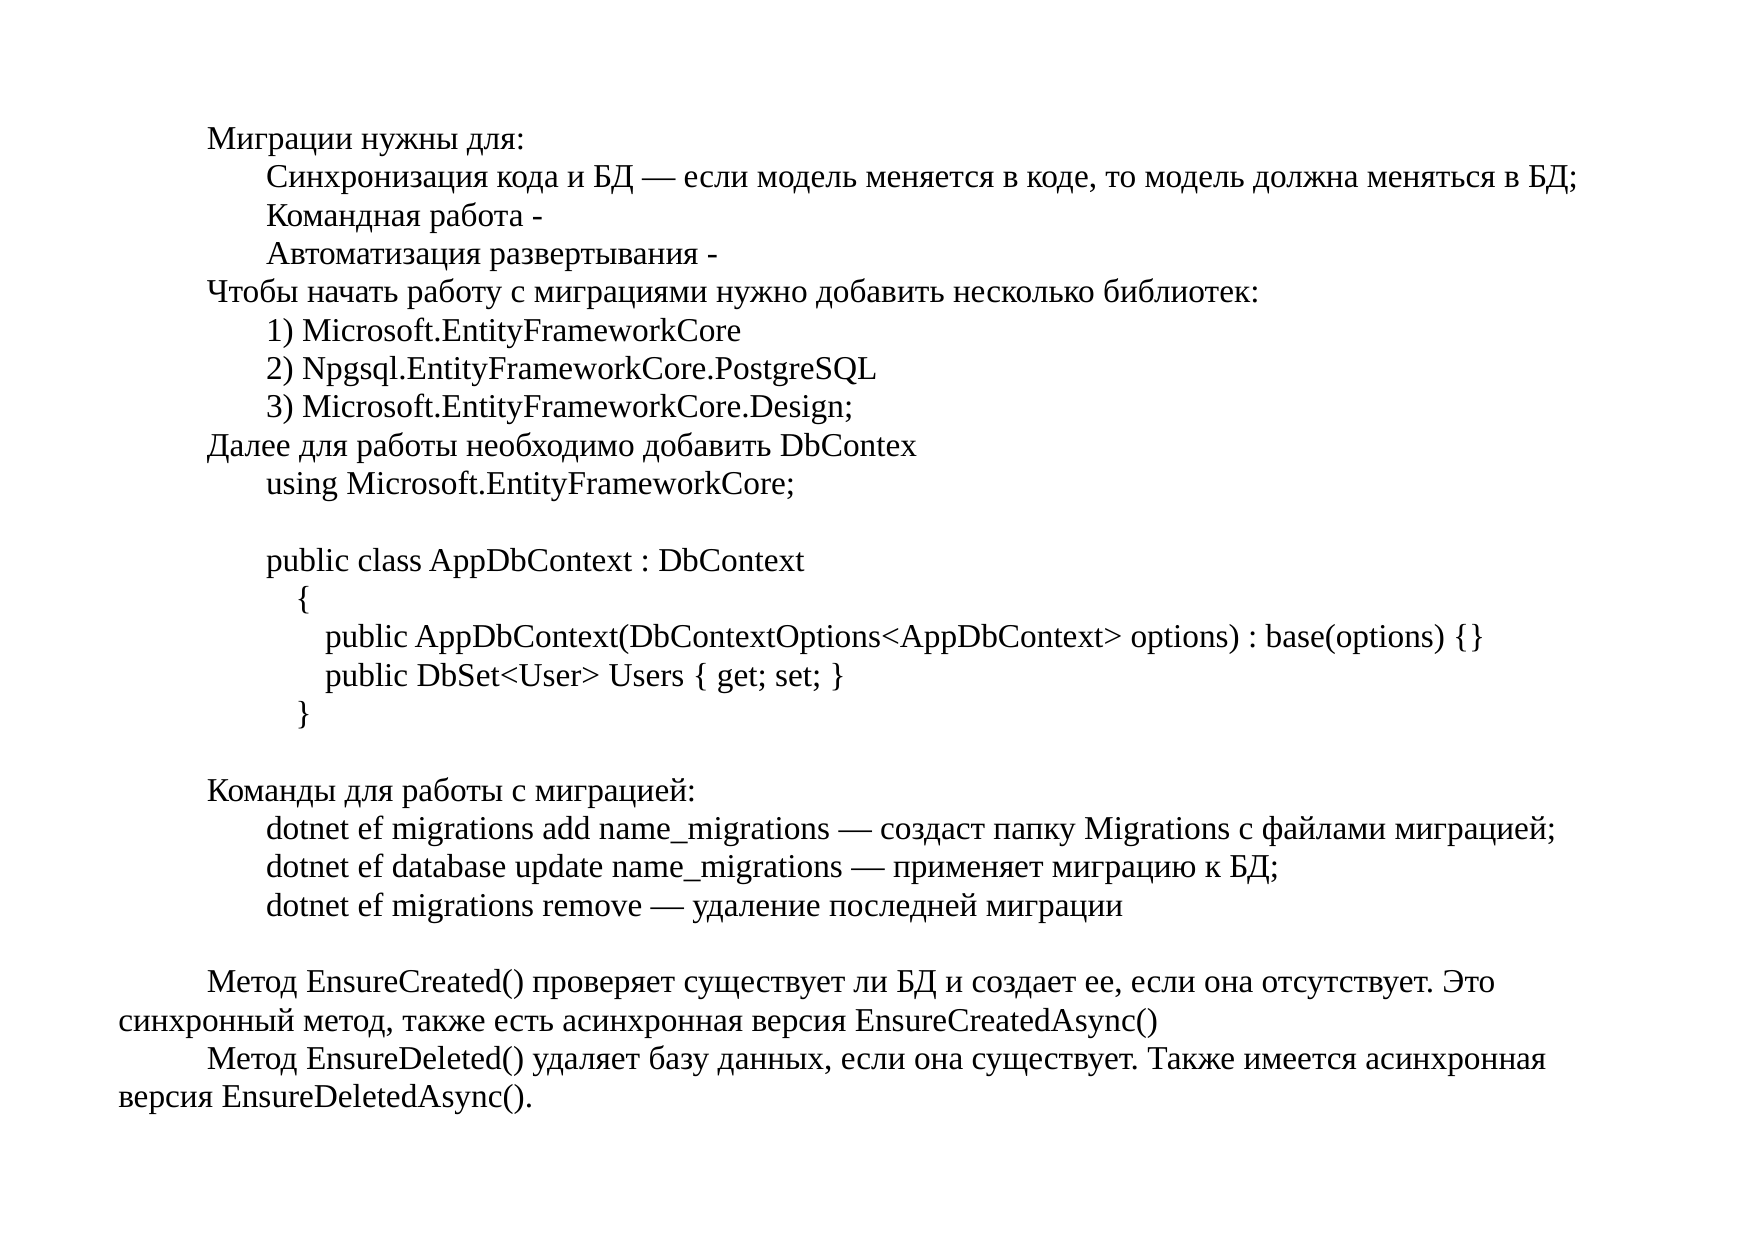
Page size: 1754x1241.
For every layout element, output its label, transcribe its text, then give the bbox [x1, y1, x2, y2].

text 1) Microsoft.EntityFrameworkCore [118, 310, 1636, 348]
text dotnet ef migrations remove — удаление последней миграции [118, 885, 1636, 923]
text public AppDbContext(DbContextOptions<AppDbContext> options) : base(options) {} [118, 616, 1636, 655]
text Автоматизация развертывания - [118, 233, 1636, 271]
text Миграции нужны для: [118, 118, 1636, 156]
text Команды для работы с миграцией: [118, 770, 1636, 808]
text Метод EnsureDeleted() удаляет базу данных, если она существует. Также имеется асинхронная версия EnsureDeletedAsync(). [118, 1038, 1636, 1115]
text } [118, 693, 1636, 731]
text dotnet ef migrations add name_migrations — создаст папку Migrations с файлами миграцией; [118, 808, 1636, 846]
text 3) Microsoft.EntityFrameworkCore.Design; [118, 386, 1636, 425]
text using Microsoft.EntityFrameworkCore; [118, 463, 1636, 501]
text 2) Npgsql.EntityFrameworkCore.PostgreSQL [118, 348, 1636, 386]
text public class AppDbContext : DbContext [118, 540, 1636, 578]
text Далее для работы необходимо добавить DbContex [118, 425, 1636, 463]
text Чтобы начать работу с миграциями нужно добавить несколько библиотек: [118, 271, 1636, 310]
text public DbSet<User> Users { get; set; } [118, 655, 1636, 693]
text Метод EnsureCreated() проверяет существует ли БД и создает ее, если она отсутствует. Это синхронный метод, также есть асинхронная версия EnsureCreatedAsync() [118, 961, 1636, 1038]
text dotnet ef database update name_migrations — применяет миграцию к БД; [118, 846, 1636, 885]
text Синхронизация кода и БД — если модель меняется в коде, то модель должна меняться в БД; [118, 156, 1636, 195]
text { [118, 578, 1636, 616]
text Командная работа - [118, 195, 1636, 233]
